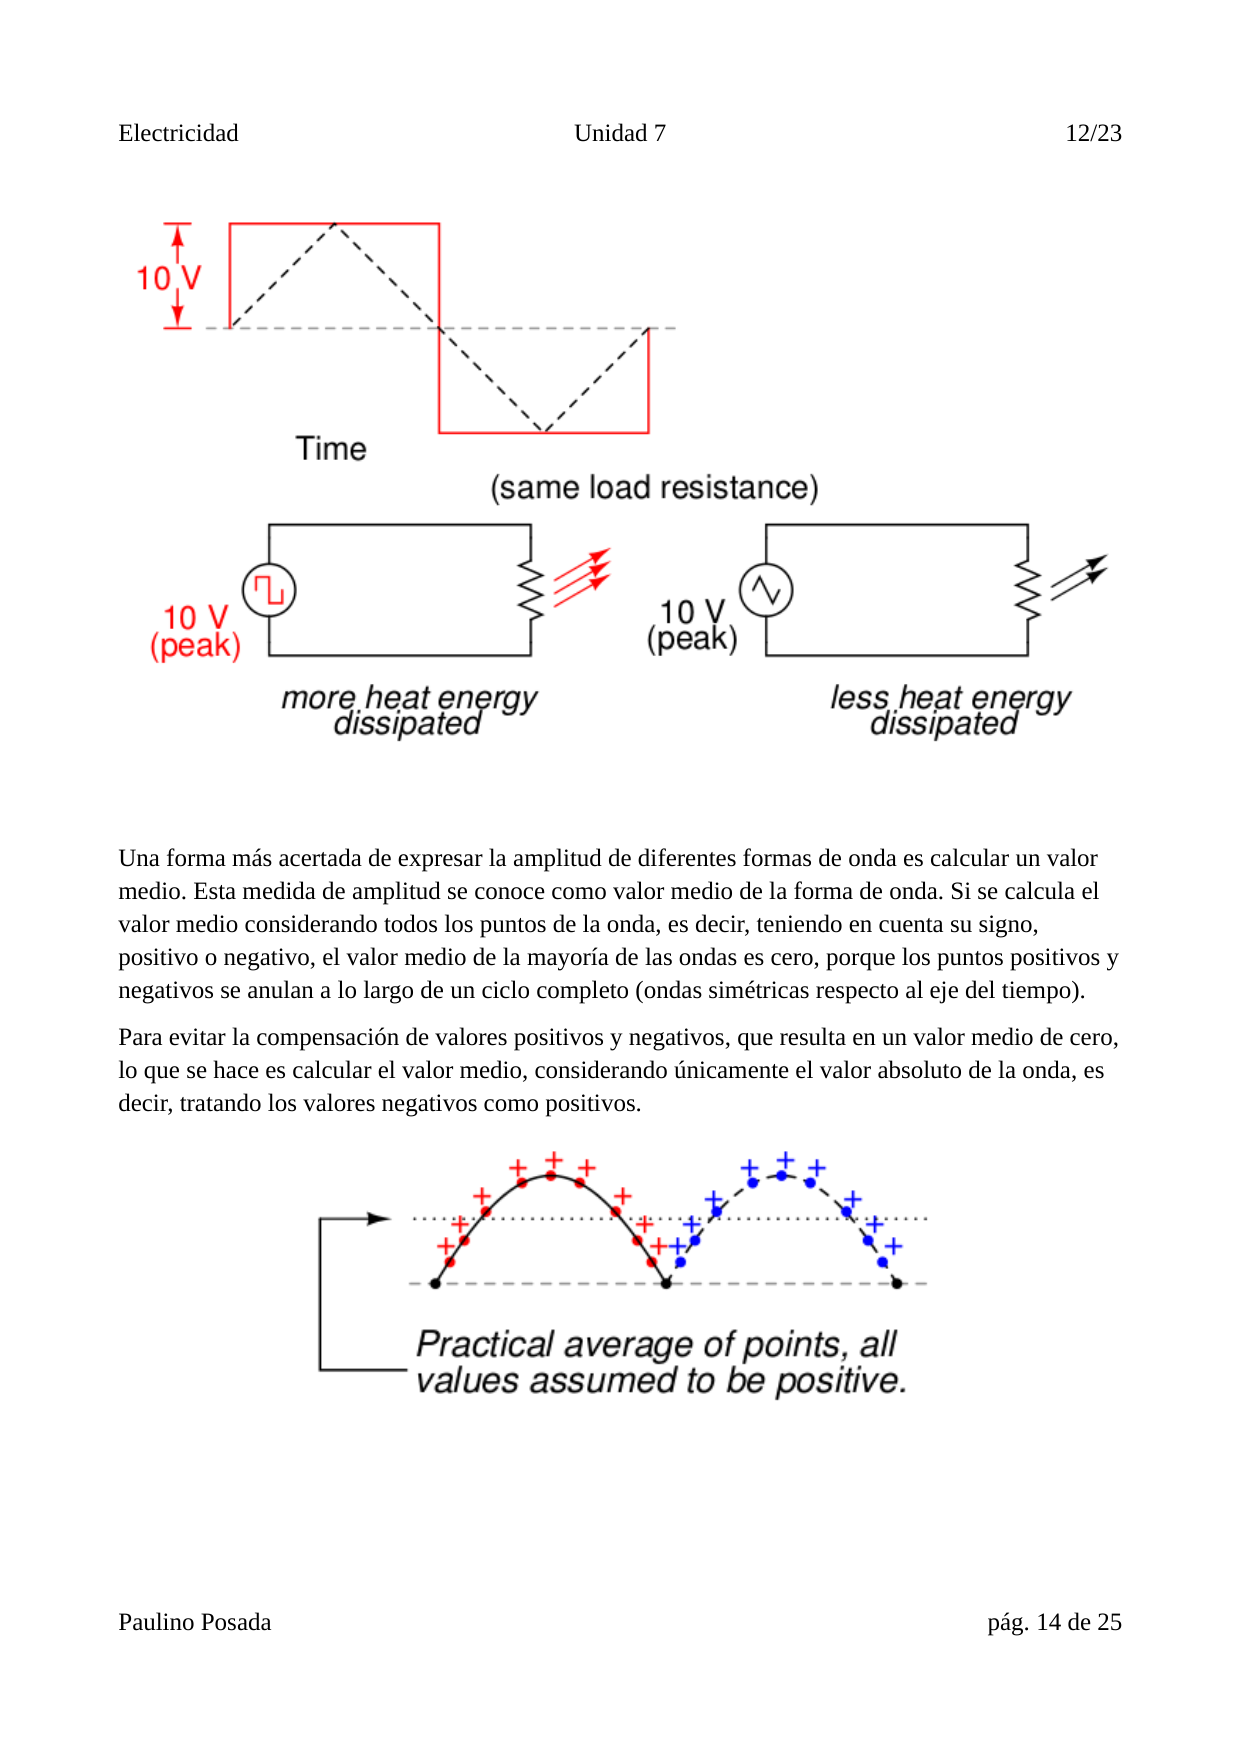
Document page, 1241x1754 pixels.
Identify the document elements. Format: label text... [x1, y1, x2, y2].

picture [284, 1136, 957, 1419]
text Una forma más acertada de expresar la amplitud de diferentes formas de onda es calcular un valor medio. Esta medida de amplitud se conoce como valor medio de la forma de onda. Si se calcula el valor medio considerando todos los puntos de la onda, es decir, teniendo en cuenta su signo, positivo o negativo, el valor medio de la mayoría de las ondas es cero, porque los puntos positivos y negativos se anulan a lo largo de un ciclo completo (ondas simétricas respecto al eje del tiempo). [118, 843, 1122, 1004]
text Para evitar la compensación de valores positivos y negativos, que resulta en un valor medio de cero, lo que se hace es calcular el valor medio, considerando únicamente el valor absoluto de la onda, es decir, tratando los valores negativos como positivos. [118, 1022, 1122, 1117]
picture [118, 201, 1123, 754]
